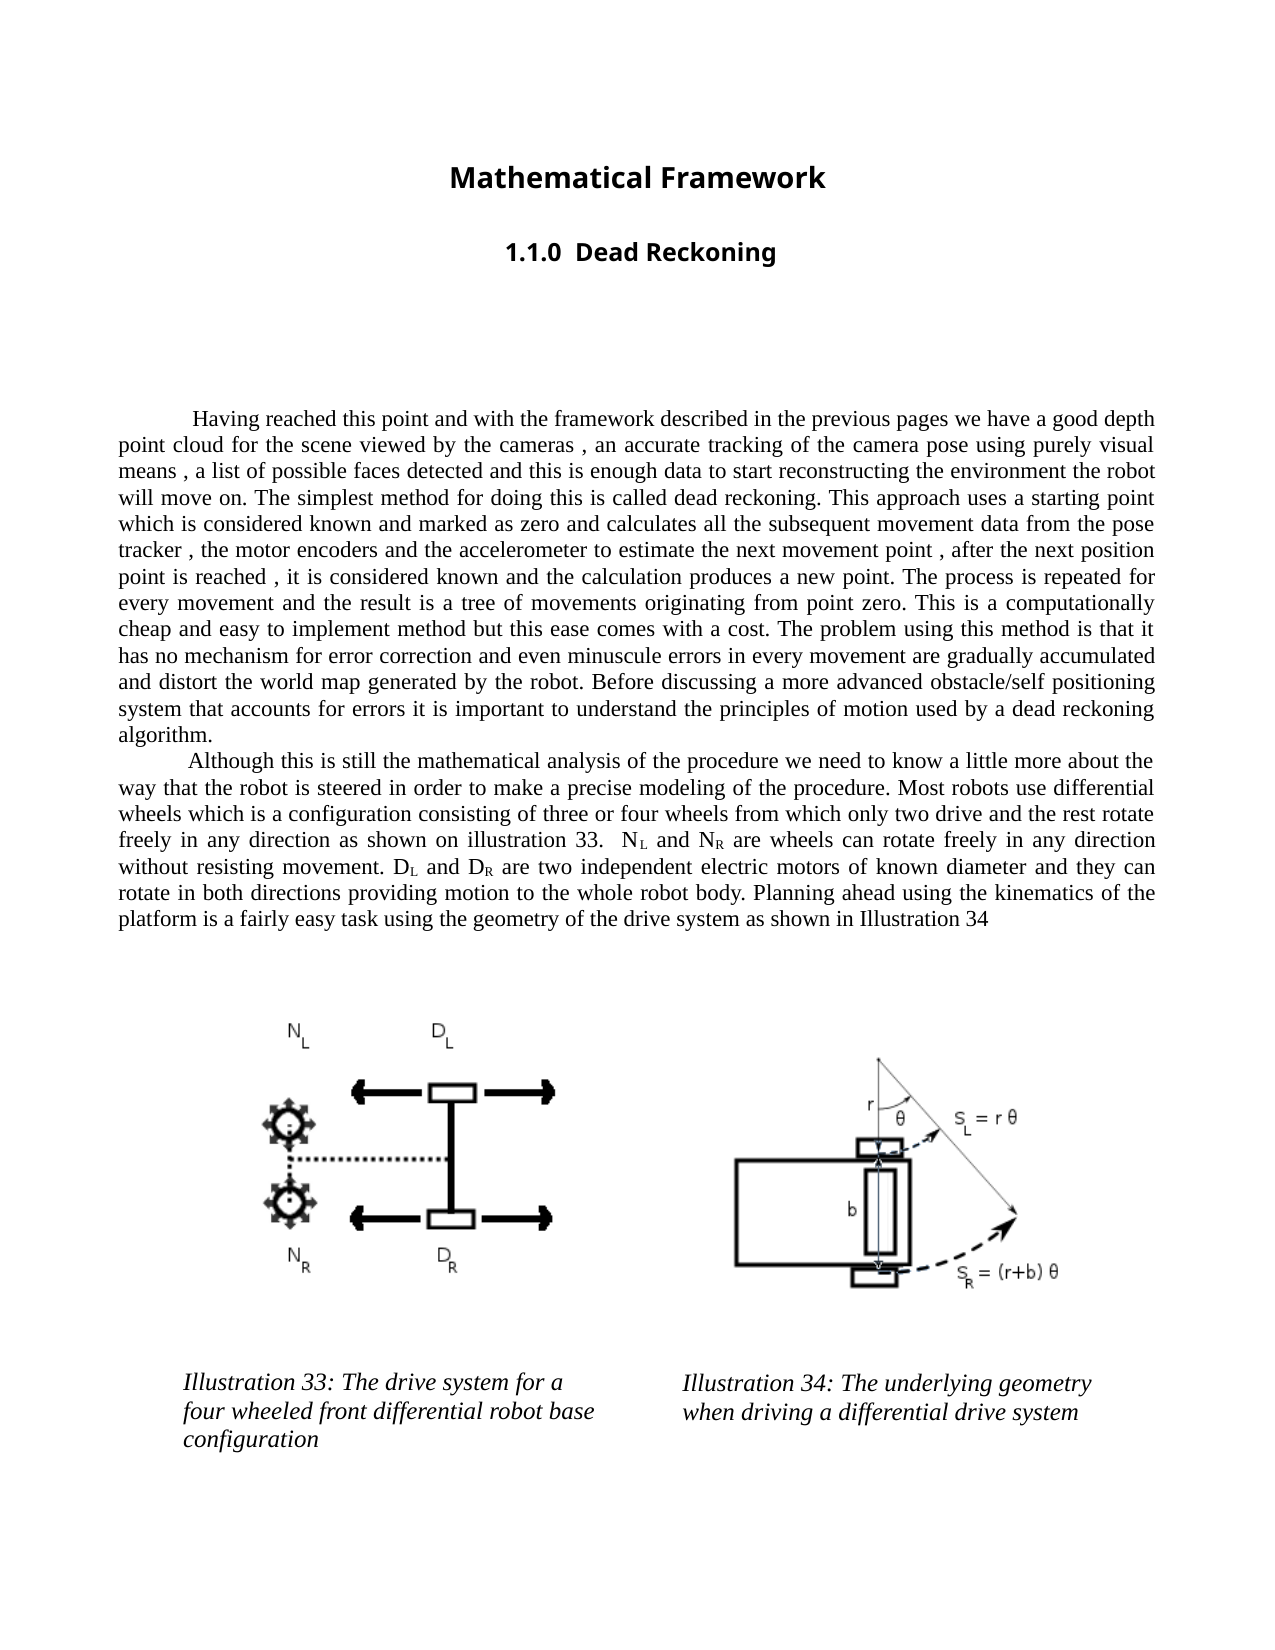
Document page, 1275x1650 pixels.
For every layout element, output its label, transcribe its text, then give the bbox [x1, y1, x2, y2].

text Mathematical Framework [118, 158, 1157, 197]
text Having reached this point and with the framework described in the previous pages we have a good depth point cloud for the scene viewed by the cameras , an accurate tracking of the camera pose using purely visual means , a list of possible faces detected and this is enough data to start reconstructing the environment the robot will move on. The simplest method for doing this is called dead reckoning. This approach uses a starting point which is considered known and marked as zero and calculates all the subsequent movement data from the pose tracker , the motor encoders and the accelerometer to estimate the next movement point , after the next position point is reached , it is considered known and the calculation produces a new point. The process is repeated for every movement and the result is a tree of movements originating from point zero. This is a computationally cheap and easy to implement method but this ease comes with a cost. The problem using this method is that it has no mechanism for error correction and even minuscule errors in every movement are gradually accumulated and distort the world map generated by the robot. Before discussing a more advanced obstacle/self positioning system that accounts for errors it is important to understand the principles of motion used by a dead reckoning algorithm. [118, 405, 1157, 747]
text Illustration 33: The drive system for a four wheeled front differential robot base configuration [183, 1367, 614, 1453]
picture [183, 981, 615, 1367]
picture [682, 985, 1106, 1368]
text 1.1.0 Dead Reckoning [118, 234, 1157, 268]
text Although this is still the mathematical analysis of the procedure we need to know a little more about the way that the robot is steered in order to make a precise modeling of the procedure. Most robots use differential wheels which is a configuration consisting of three or four wheels from which only two drive and the rest rotate freely in any direction as shown on illustration 33. NL and NR are wheels can rotate freely in any direction without resisting movement. DL and DR are two independent electric motors of known diameter and they can rotate in both directions providing motion to the whole robot body. Planning ahead using the kinematics of the platform is a fairly easy task using the geometry of the drive system as shown in Illustration 34 [118, 747, 1157, 932]
text Illustration 34: The underlying geometry when driving a differential drive system [682, 1368, 1106, 1425]
